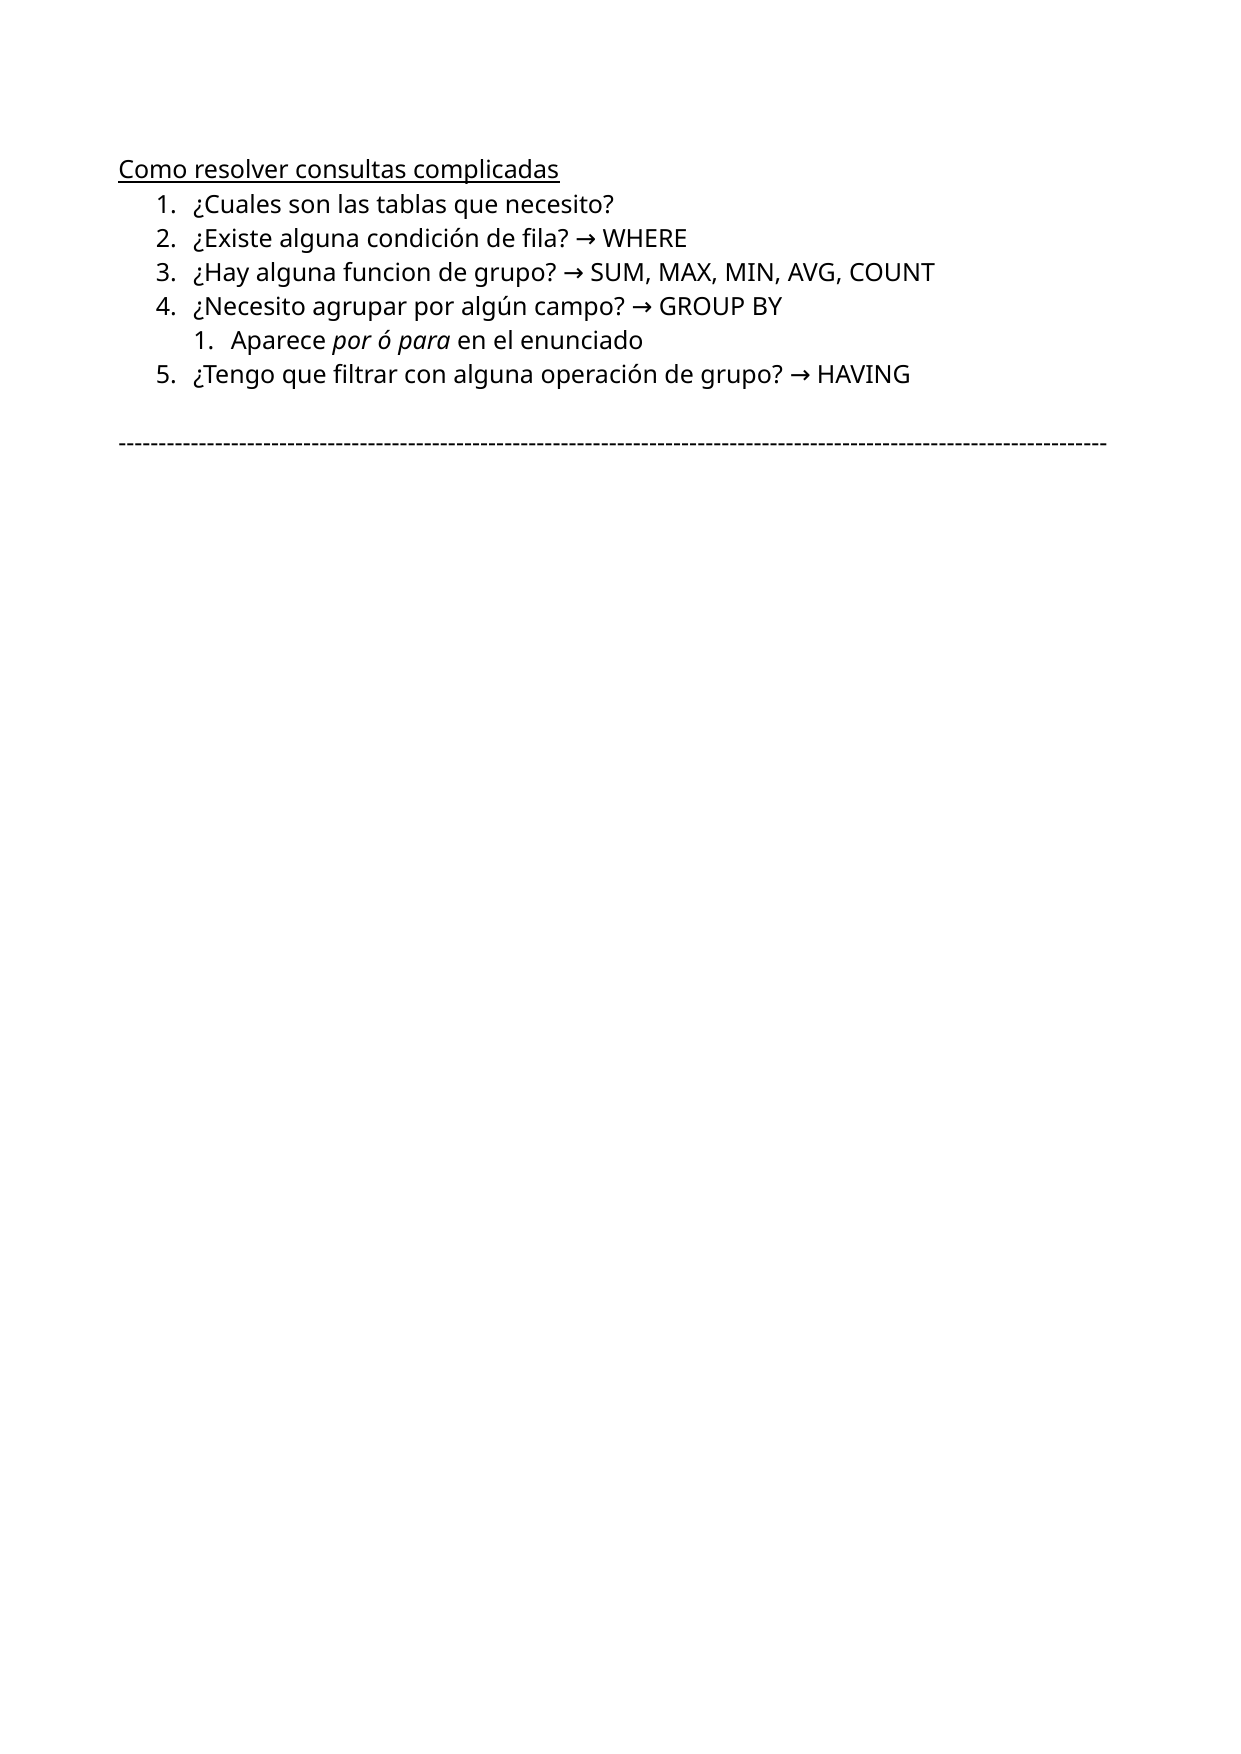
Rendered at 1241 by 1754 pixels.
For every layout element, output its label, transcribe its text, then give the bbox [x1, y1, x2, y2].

text --------------------------------------------------------------------------------------------------------------------------- [118, 425, 1122, 459]
text Como resolver consultas complicadas [118, 152, 1122, 186]
list ¿Tengo que filtrar con alguna operación de grupo? → HAVING [156, 357, 1122, 391]
list Aparece por ó para en el enunciado [193, 322, 1122, 357]
list ¿Existe alguna condición de fila? → WHERE [156, 220, 1122, 254]
list ¿Hay alguna funcion de grupo? → SUM, MAX, MIN, AVG, COUNT [156, 254, 1122, 288]
list ¿Necesito agrupar por algún campo? → GROUP BY [156, 288, 1122, 322]
list ¿Cuales son las tablas que necesito? [156, 186, 1122, 220]
